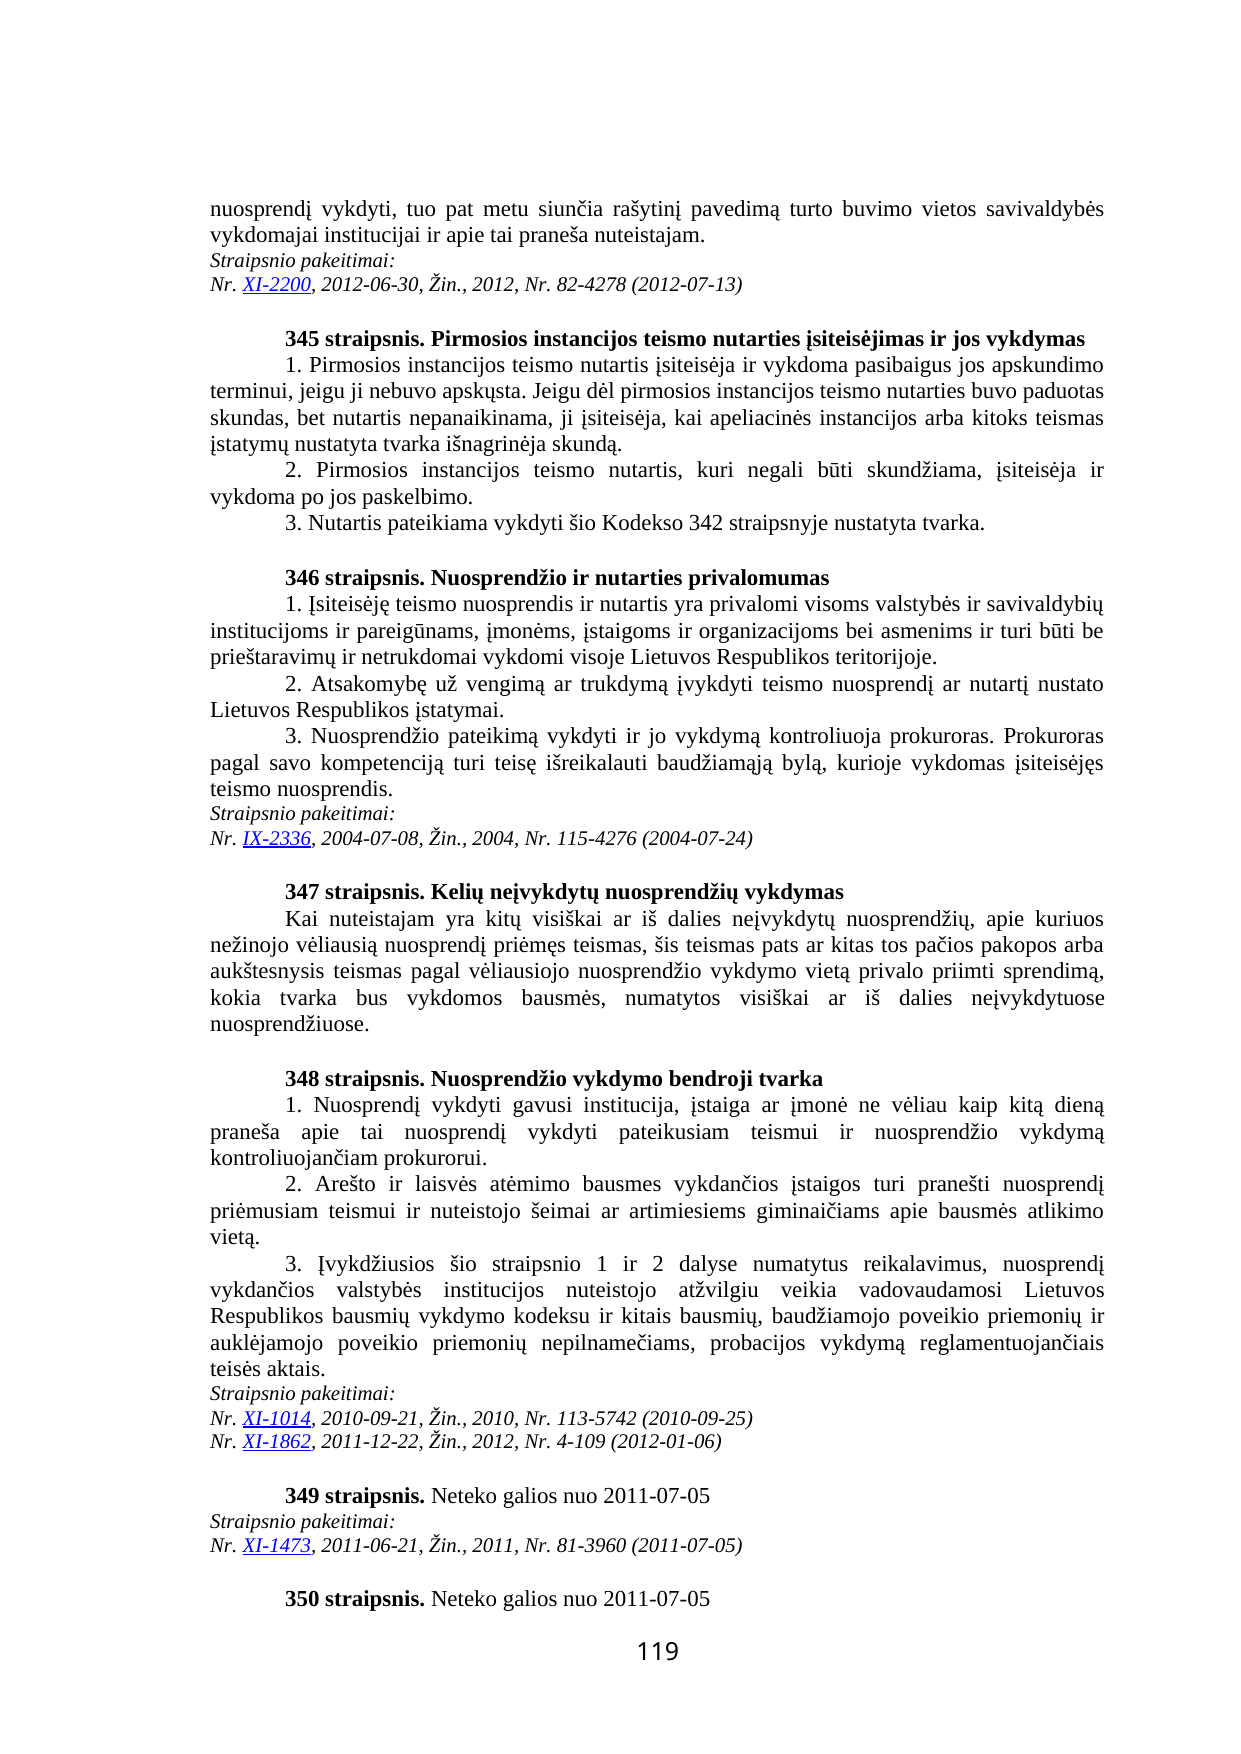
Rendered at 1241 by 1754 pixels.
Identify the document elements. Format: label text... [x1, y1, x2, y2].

text Kai nuteistajam yra kitų visiškai ar iš dalies neįvykdytų nuosprendžių, apie kuriuos nežinojo vėliausią nuosprendį priėmęs teismas, šis teismas pats ar kitas tos pačios pakopos arba aukštesnysis teismas pagal vėliausiojo nuosprendžio vykdymo vietą privalo priimti sprendimą, kokia tvarka bus vykdomos bausmės, numatytos visiškai ar iš dalies neįvykdytuose nuosprendžiuose. [210, 904, 1106, 1036]
text Nr. IX-2336, 2004-07-08, Žin., 2004, Nr. 115-4276 (2004-07-24) [210, 825, 1106, 849]
text Straipsnio pakeitimai: [210, 1509, 1106, 1533]
text 1. Nuosprendį vykdyti gavusi institucija, įstaiga ar įmonė ne vėliau kaip kitą dieną praneša apie tai nuosprendį vykdyti pateikusiam teismui ir nuosprendžio vykdymą kontroliuojančiam prokurorui. [210, 1091, 1106, 1171]
text 348 straipsnis. Nuosprendžio vykdymo bendroji tvarka [210, 1065, 1106, 1091]
text 1. Įsiteisėję teismo nuosprendis ir nutartis yra privalomi visoms valstybės ir savivaldybių institucijoms ir pareigūnams, įmonėms, įstaigoms ir organizacijoms bei asmenims ir turi būti be prieštaravimų ir netrukdomai vykdomi visoje Lietuvos Respublikos teritorijoje. [210, 591, 1106, 669]
text 346 straipsnis. Nuosprendžio ir nutarties privalomumas [210, 564, 1106, 591]
text 2. Pirmosios instancijos teismo nutartis, kuri negali būti skundžiama, įsiteisėja ir vykdoma po jos paskelbimo. [210, 456, 1106, 509]
text 3. Nutartis pateikiama vykdyti šio Kodekso 342 straipsnyje nustatyta tvarka. [210, 509, 1106, 535]
text 345 straipsnis. Pirmosios instancijos teismo nutarties įsiteisėjimas ir jos vykdymas [285, 324, 1106, 351]
text Straipsnio pakeitimai: [210, 801, 1106, 825]
text Nr. XI-1014, 2010-09-21, Žin., 2010, Nr. 113-5742 (2010-09-25) [210, 1405, 1106, 1429]
text Straipsnio pakeitimai: [210, 1381, 1106, 1405]
text 3. Nuosprendžio pateikimą vykdyti ir jo vykdymą kontroliuoja prokuroras. Prokuroras pagal savo kompetenciją turi teisę išreikalauti baudžiamąją bylą, kurioje vykdomas įsiteisėjęs teismo nuosprendis. [210, 722, 1106, 801]
text Nr. XI-1862, 2011-12-22, Žin., 2012, Nr. 4-109 (2012-01-06) [210, 1429, 1106, 1453]
text 2. Atsakomybę už vengimą ar trukdymą įvykdyti teismo nuosprendį ar nutartį nustato Lietuvos Respublikos įstatymai. [210, 669, 1106, 722]
text Nr. XI-2200, 2012-06-30, Žin., 2012, Nr. 82-4278 (2012-07-13) [210, 272, 1106, 296]
text Nr. XI-1473, 2011-06-21, Žin., 2011, Nr. 81-3960 (2011-07-05) [210, 1533, 1106, 1557]
text Straipsnio pakeitimai: [210, 248, 1106, 272]
text 3. Įvykdžiusios šio straipsnio 1 ir 2 dalyse numatytus reikalavimus, nuosprendį vykdančios valstybės institucijos nuteistojo atžvilgiu veikia vadovaudamosi Lietuvos Respublikos bausmių vykdymo kodeksu ir kitais bausmių, baudžiamojo poveikio priemonių ir auklėjamojo poveikio priemonių nepilnamečiams, probacijos vykdymą reglamentuojančiais teisės aktais. [210, 1249, 1106, 1381]
text 350 straipsnis. Neteko galios nuo 2011-07-05 [210, 1586, 1106, 1612]
text 347 straipsnis. Kelių neįvykdytų nuosprendžių vykdymas [210, 878, 1106, 904]
text nuosprendį vykdyti, tuo pat metu siunčia rašytinį pavedimą turto buvimo vietos savivaldybės vykdomajai institucijai ir apie tai praneša nuteistajam. [210, 195, 1106, 248]
text 2. Arešto ir laisvės atėmimo bausmes vykdančios įstaigos turi pranešti nuosprendį priėmusiam teismui ir nuteistojo šeimai ar artimiesiems giminaičiams apie bausmės atlikimo vietą. [210, 1171, 1106, 1249]
text 1. Pirmosios instancijos teismo nutartis įsiteisėja ir vykdoma pasibaigus jos apskundimo terminui, jeigu ji nebuvo apskųsta. Jeigu dėl pirmosios instancijos teismo nutarties buvo paduotas skundas, bet nutartis nepanaikinama, ji įsiteisėja, kai apeliacinės instancijos arba kitoks teismas įstatymų nustatyta tvarka išnagrinėja skundą. [210, 351, 1106, 456]
text 349 straipsnis. Neteko galios nuo 2011-07-05 [210, 1482, 1106, 1509]
